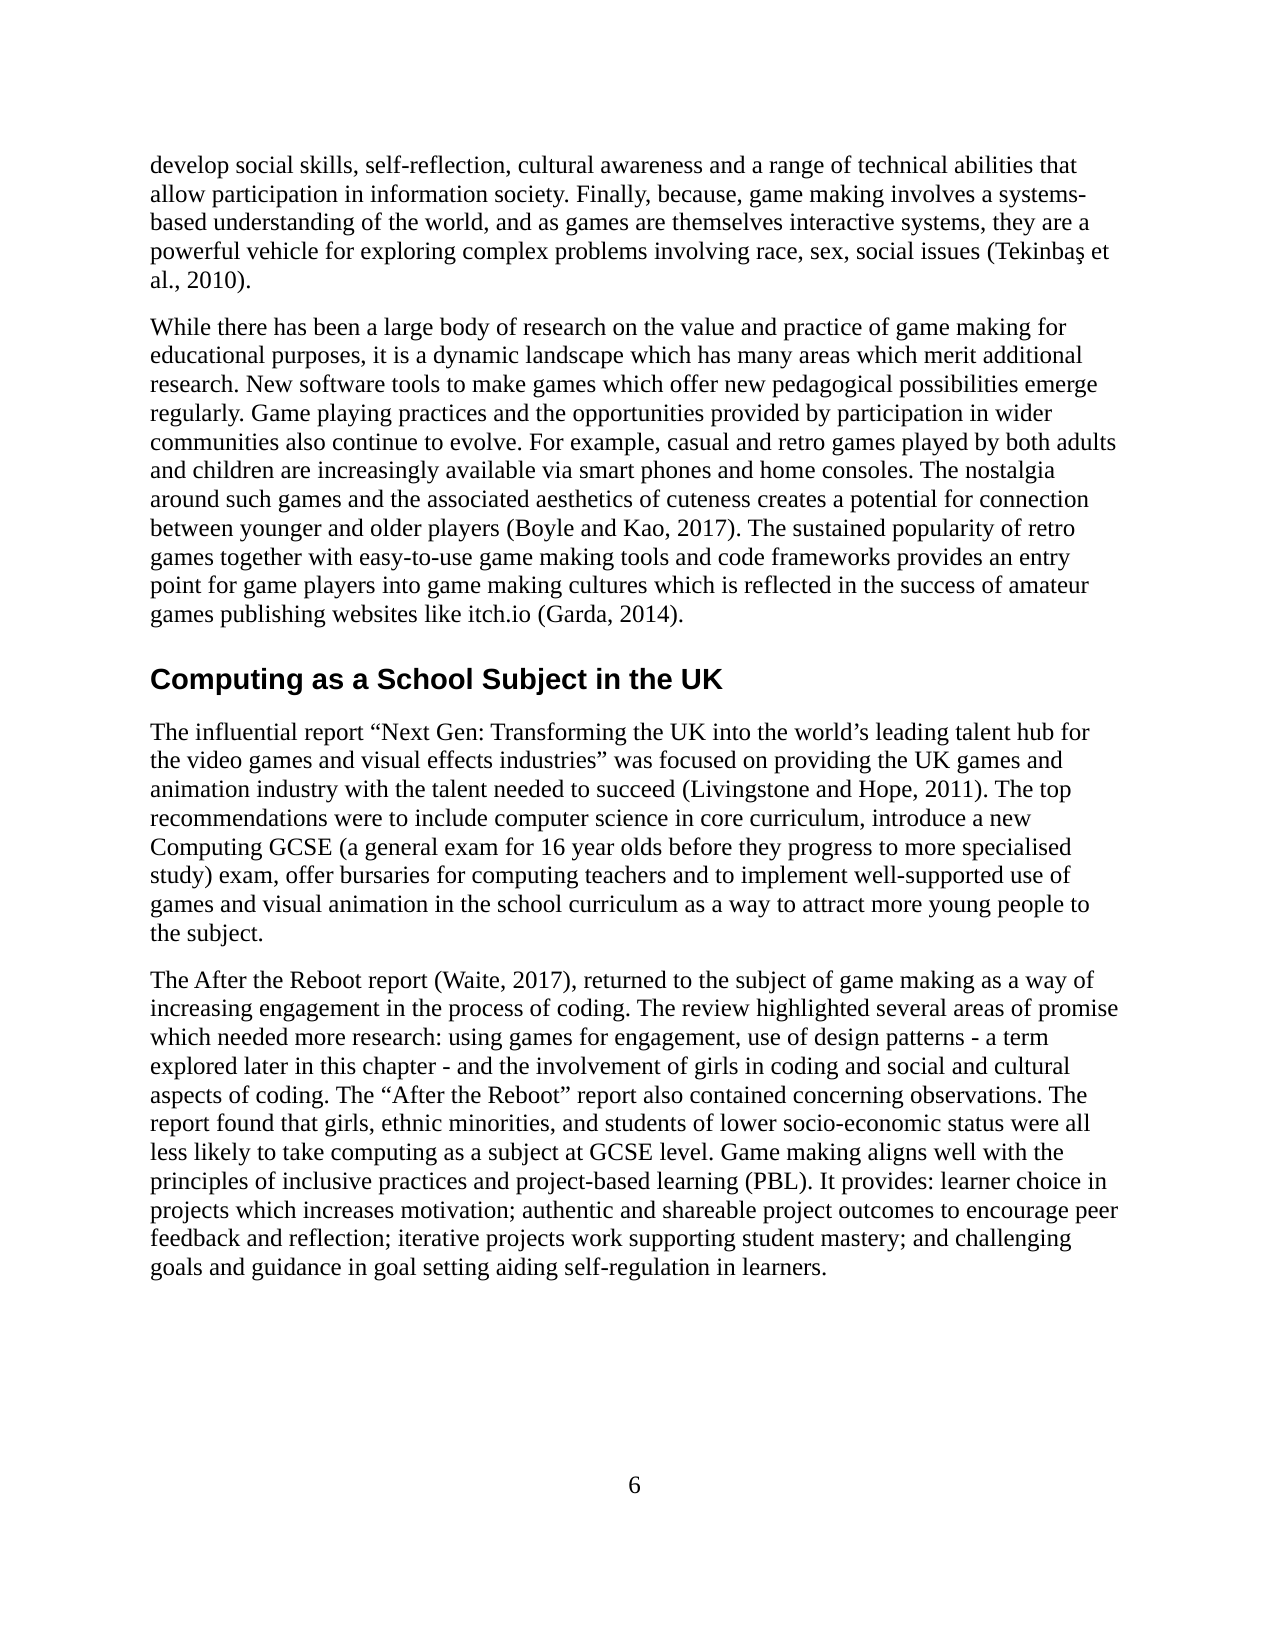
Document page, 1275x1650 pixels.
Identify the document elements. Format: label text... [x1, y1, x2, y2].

text The influential report “Next Gen: Transforming the UK into the world’s leading talent hub for the video games and visual effects industries” was focused on providing the UK games and animation industry with the talent needed to succeed (Livingstone and Hope, 2011). The top recommendations were to include computer science in core curriculum, introduce a new Computing GCSE (a general exam for 16 year olds before they progress to more specialised study) exam, offer bursaries for computing teachers and to implement well-supported use of games and visual animation in the school curriculum as a way to attract more young people to the subject. [150, 717, 1125, 947]
subtitle Computing as a School Subject in the UK [150, 662, 1125, 695]
text develop social skills, self-reflection, cultural awareness and a range of technical abilities that allow participation in information society. Finally, because, game making involves a systems-based understanding of the world, and as games are themselves interactive systems, they are a powerful vehicle for exploring complex problems involving race, sex, social issues (Tekinbaş et al., 2010). [150, 150, 1125, 294]
text While there has been a large body of research on the value and practice of game making for educational purposes, it is a dynamic landscape which has many areas which merit additional research. New software tools to make games which offer new pedagogical possibilities emerge regularly. Game playing practices and the opportunities provided by participation in wider communities also continue to evolve. For example, casual and retro games played by both adults and children are increasingly available via smart phones and home consoles. The nostalgia around such games and the associated aesthetics of cuteness creates a potential for connection between younger and older players (Boyle and Kao, 2017). The sustained popularity of retro games together with easy-to-use game making tools and code frameworks provides an entry point for game players into game making cultures which is reflected in the success of amateur games publishing websites like itch.io (Garda, 2014). [150, 312, 1125, 628]
text The After the Reboot report (Waite, 2017), returned to the subject of game making as a way of increasing engagement in the process of coding. The review highlighted several areas of promise which needed more research: using games for engagement, use of design patterns - a term explored later in this chapter - and the involvement of girls in coding and social and cultural aspects of coding. The “After the Reboot” report also contained concerning observations. The report found that girls, ethnic minorities, and students of lower socio-economic status were all less likely to take computing as a subject at GCSE level. Game making aligns well with the principles of inclusive practices and project-based learning (PBL). It provides: learner choice in projects which increases motivation; authentic and shareable project outcomes to encourage peer feedback and reflection; iterative projects work supporting student mastery; and challenging goals and guidance in goal setting aiding self-regulation in learners. [150, 965, 1125, 1281]
